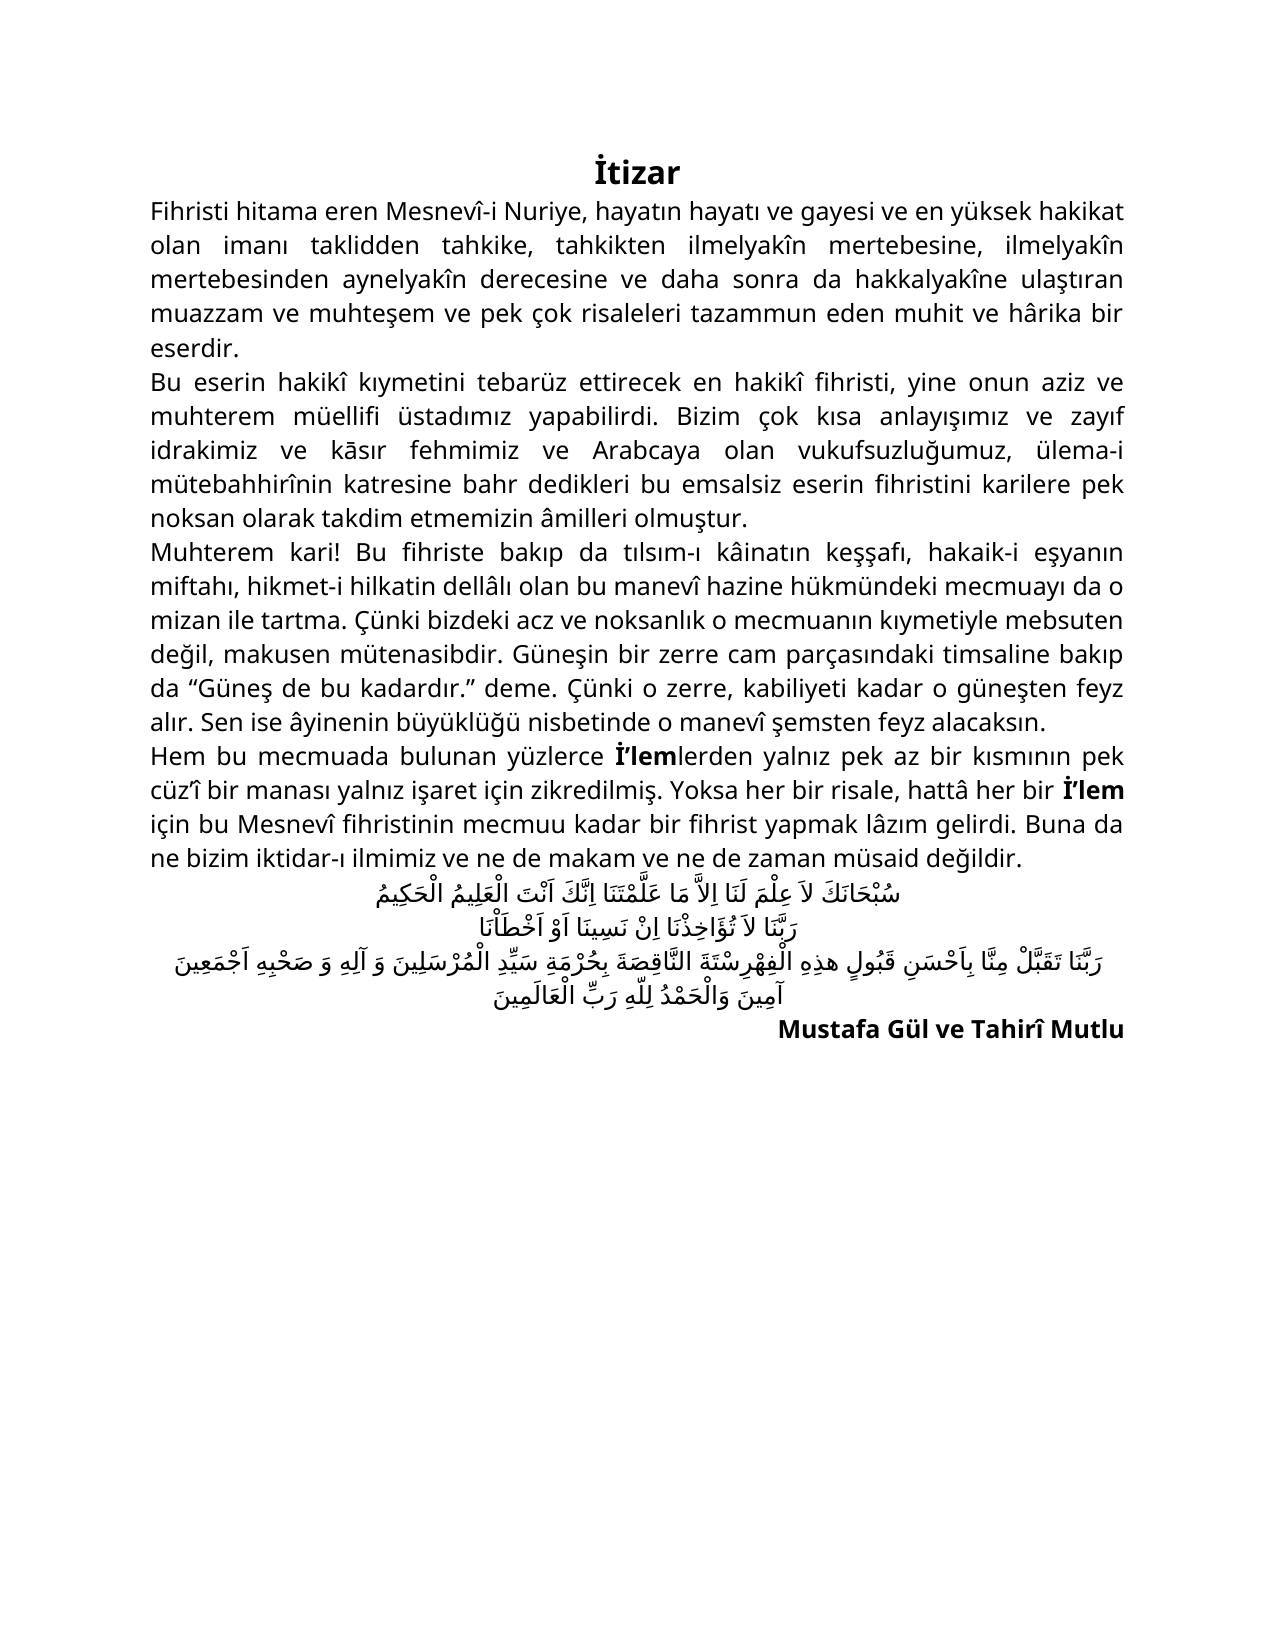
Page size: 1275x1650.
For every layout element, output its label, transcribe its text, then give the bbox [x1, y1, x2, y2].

text Fihristi hitama eren Mesnevî-i Nuriye, hayatın hayatı ve gayesi ve en yüksek hakikat olan imanı taklidden tahkike, tahkikten ilmelyakîn mertebesine, ilmelyakîn mertebesinden aynelyakîn derecesine ve daha sonra da hakkalyakîne ulaştıran muazzam ve muhteşem ve pek çok risaleleri tazammun eden muhit ve hârika bir eserdir. [150, 194, 1125, 364]
text Muhterem kari! Bu fihriste bakıp da tılsım-ı kâinatın keşşafı, hakaik-i eşyanın miftahı, hikmet-i hilkatin dellâlı olan bu manevî hazine hükmündeki mecmuayı da o mizan ile tartma. Çünki bizdeki acz ve noksanlık o mecmuanın kıymetiyle mebsuten değil, makusen mütenasibdir. Güneşin bir zerre cam parçasındaki timsaline bakıp da “Güneş de bu kadardır.” deme. Çünki o zerre, kabiliyeti kadar o güneşten feyz alır. Sen ise âyinenin büyüklüğü nisbetinde o manevî şemsten feyz alacaksın. [150, 534, 1125, 739]
text سُبْحَانَكَ لاَ عِلْمَ لَنَا اِلاَّ مَا عَلَّمْتَنَا اِنَّكَ اَنْتَ الْعَلِيمُ الْحَكِيمُ [150, 875, 1125, 909]
text رَبَّنَا لاَ تُؤَاخِذْنَا اِنْ نَسِينَا اَوْ اَخْطَاْنَا [150, 909, 1125, 943]
text Hem bu mecmuada bulunan yüzlerce İ’lemlerden yalnız pek az bir kısmının pek cüz’î bir manası yalnız işaret için zikredilmiş. Yoksa her bir risale, hattâ her bir İ’lem için bu Mesnevî fihristinin mecmuu kadar bir fihrist yapmak lâzım gelirdi. Buna da ne bizim iktidar-ı ilmimiz ve ne de makam ve ne de zaman müsaid değildir. [150, 739, 1125, 875]
text Bu eserin hakikî kıymetini tebarüz ettirecek en hakikî fihristi, yine onun aziz ve muhterem müellifi üstadımız yapabilirdi. Bizim çok kısa anlayışımız ve zayıf idrakimiz ve kāsır fehmimiz ve Arabcaya olan vukufsuzluğumuz, ülema-i mütebahhirînin katresine bahr dedikleri bu emsalsiz eserin fihristini karilere pek noksan olarak takdim etmemizin âmilleri olmuştur. [150, 364, 1125, 534]
text رَبَّنَا تَقَبَّلْ مِنَّا بِاَحْسَنِ قَبُولٍ هذِهِ الْفِهْرِسْتَةَ النَّاقِصَةَ بِحُرْمَةِ سَيِّدِ الْمُرْسَلِينَ وَ آلِهِ وَ صَحْبِهِ اَجْمَعِينَ آمِينَ وَالْحَمْدُ لِلّهِ رَبِّ الْعَالَمِينَ [150, 943, 1125, 1011]
text Mustafa Gül ve Tahirî Mutlu [150, 1011, 1125, 1046]
subtitle İtizar [150, 150, 1125, 194]
